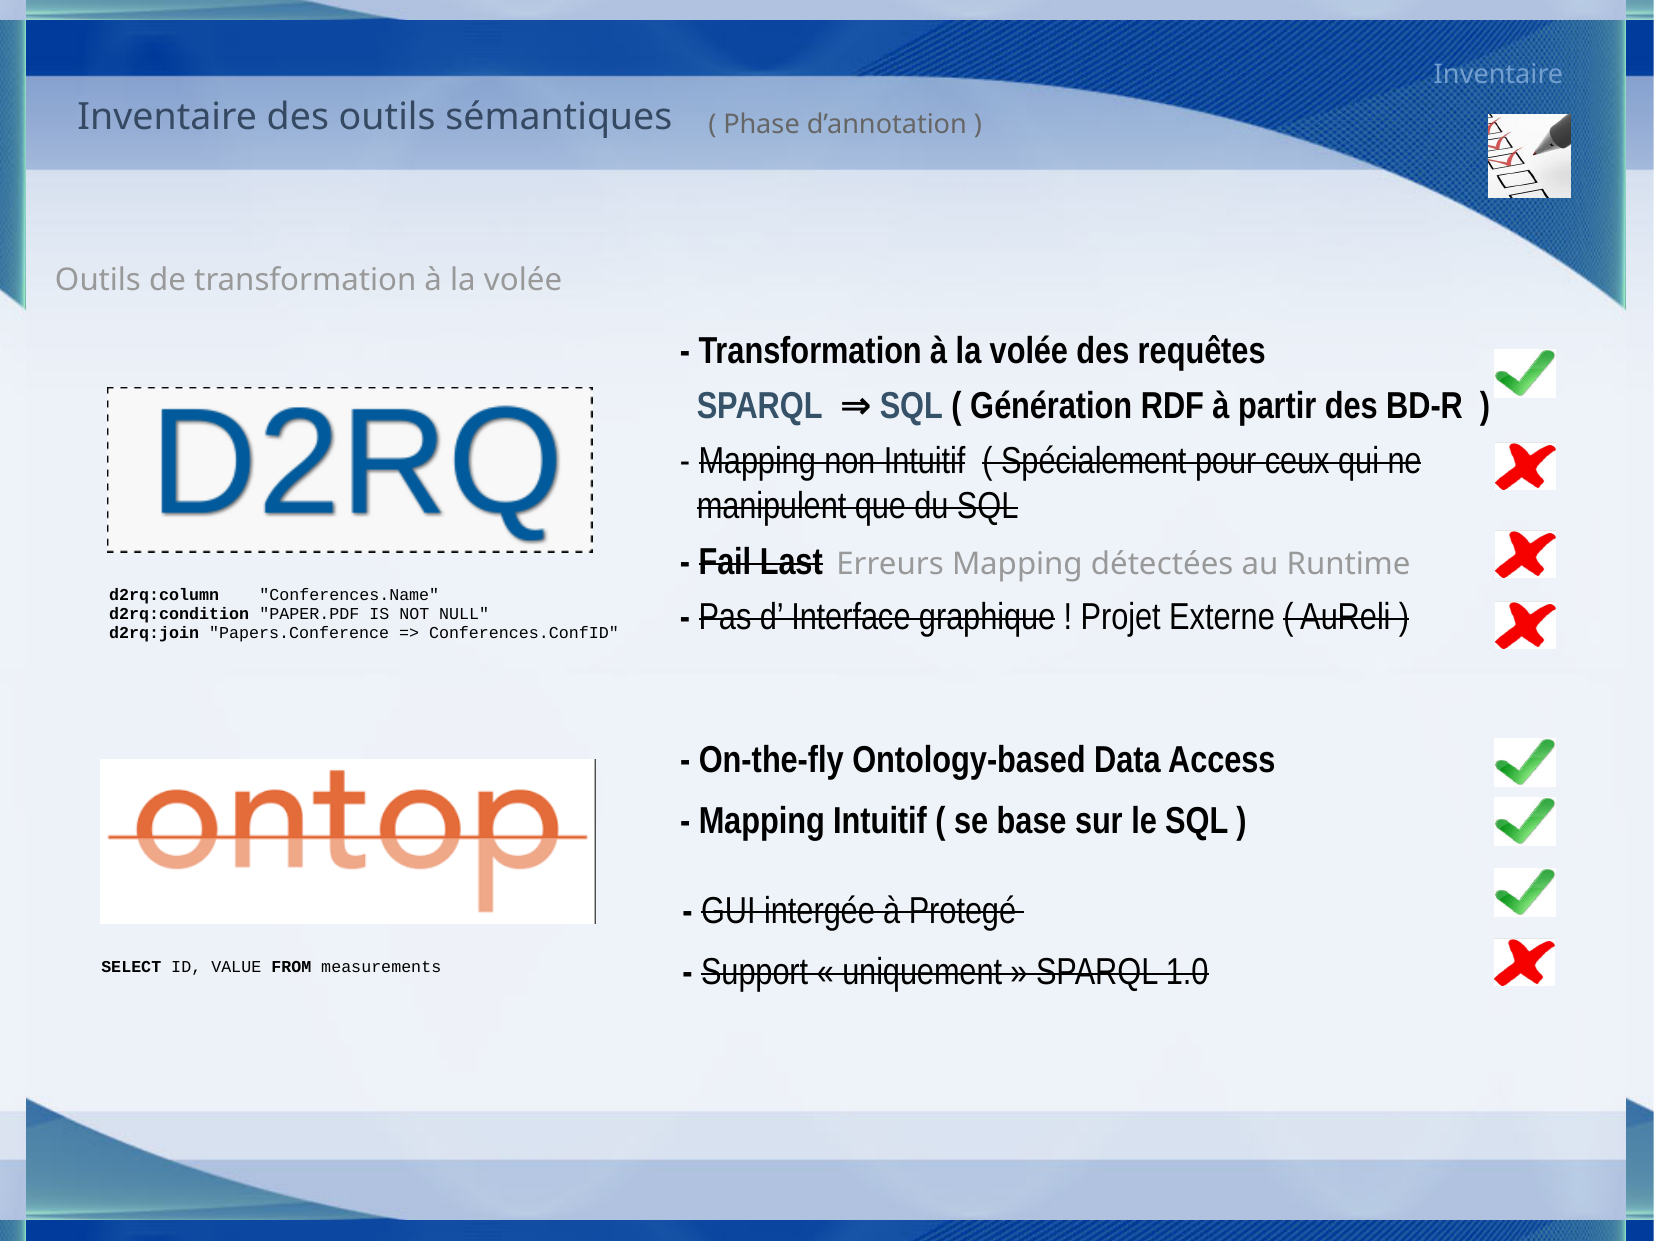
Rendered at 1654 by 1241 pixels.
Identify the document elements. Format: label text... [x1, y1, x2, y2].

text_box d2rq:column "Conferences.Name" d2rq:condition "PAPER.PDF IS NOT NULL" d2rq:join "Papers.Conference => Conferences.ConfID" [94, 578, 662, 670]
picture [0, 0, 1654, 1241]
text_box SELECT ID, VALUE FROM measurements [76, 950, 467, 993]
text_box Erreurs Mapping détectées au Runtime [836, 536, 1449, 589]
text_box Outils de transformation à la volée [55, 251, 621, 304]
text_box ( Phase d’annotation ) [708, 97, 1016, 148]
text_box Inventaire [1419, 47, 1619, 95]
title Inventaire des outils sémantiques [42, 77, 709, 154]
text_box - GUI intergée à Protegé - Support « uniquement » SPARQL 1.0 [667, 878, 1294, 1035]
text_box - Transformation à la volée des requêtes SPARQL ⇒ SQL ( Génération RDF à partir des BD-R ) - Mapping non Intuitif ( Spécialement pour ceux qui ne manipulent que du SQL - Fail Last - Pas d’ Interface graphique ! Projet Externe ( AuReli ) [679, 318, 1527, 657]
text_box - On-the-fly Ontology-based Data Access - Mapping Intuitif ( se base sur le SQL ) [680, 735, 1349, 957]
